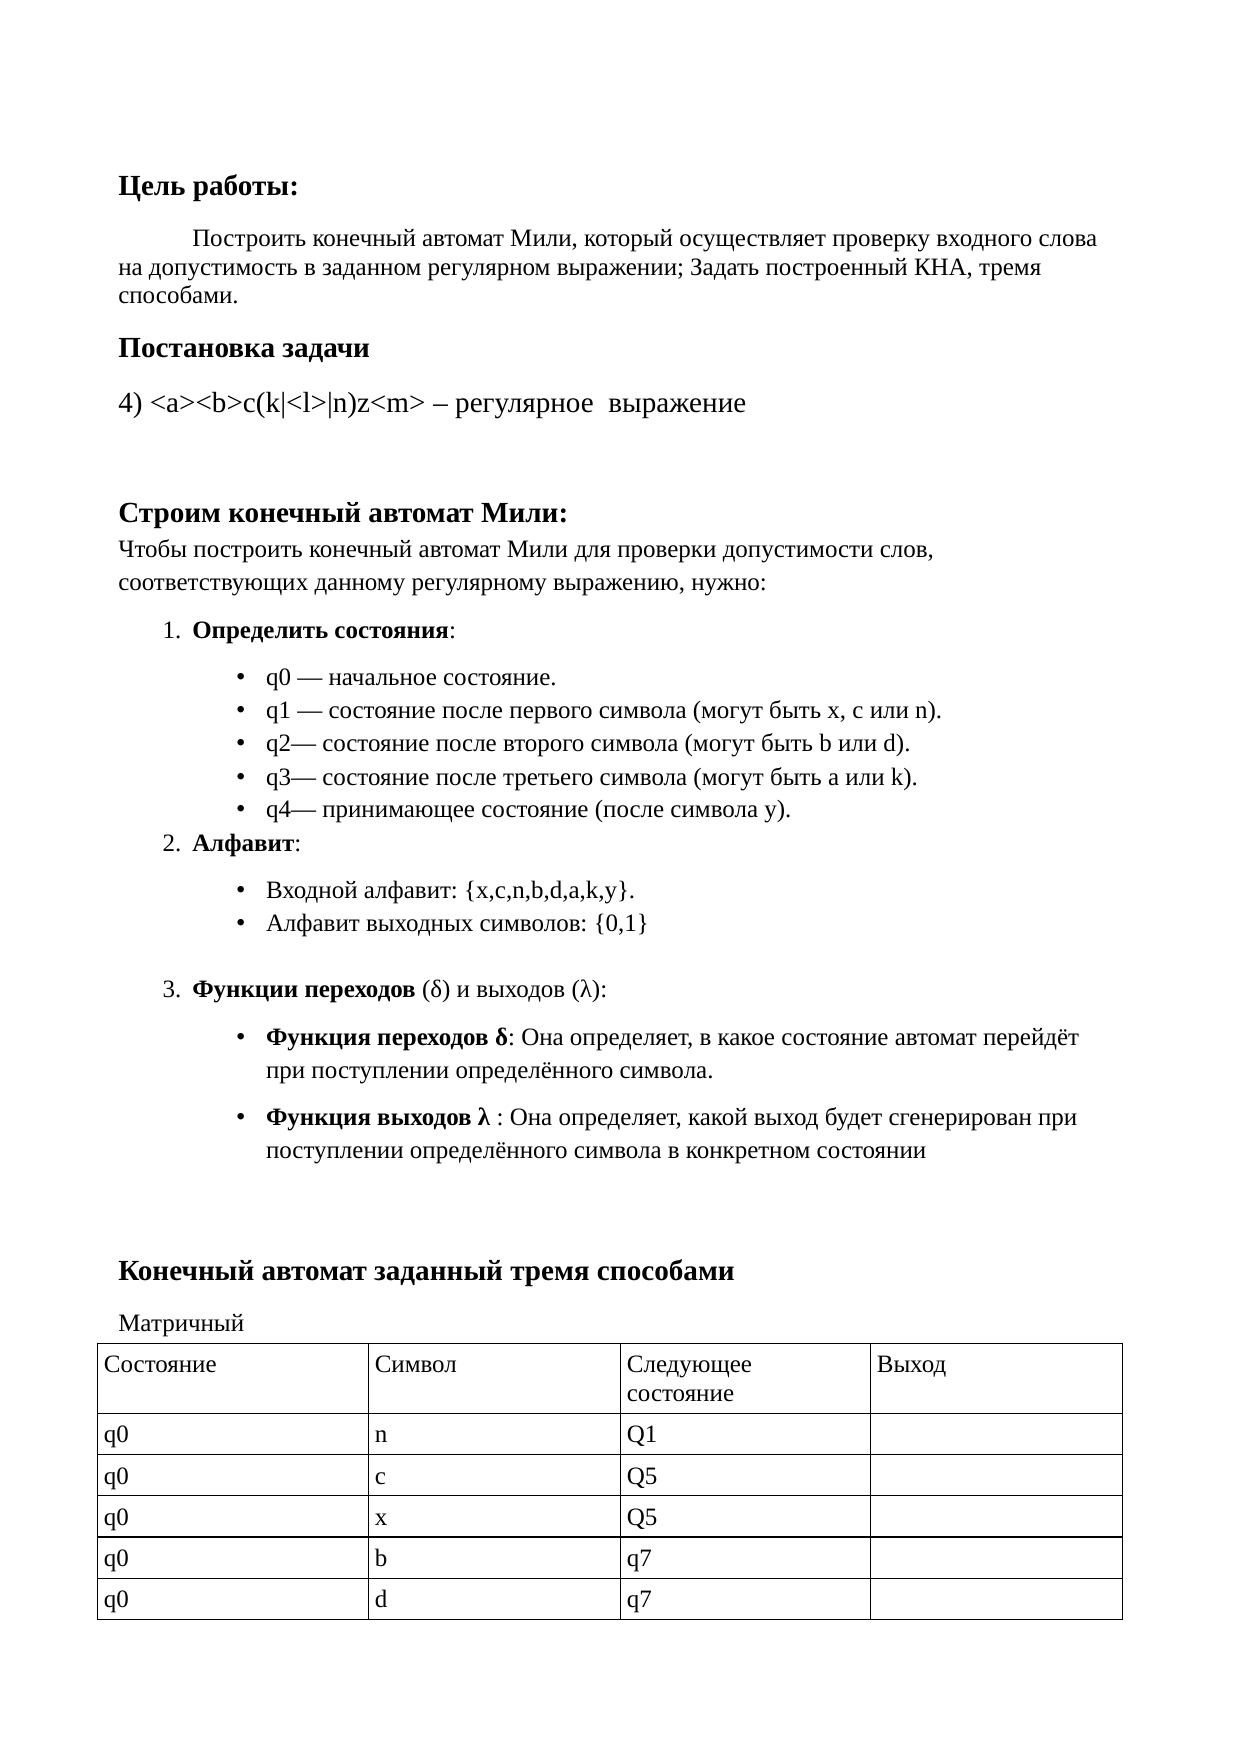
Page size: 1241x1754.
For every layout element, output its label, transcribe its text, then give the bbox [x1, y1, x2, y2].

list Функция переходов δ: Она определяет, в какое состояние автомат перейдёт при поступлении определённого символа. [236, 1022, 1122, 1084]
table_header Состояние [98, 1344, 368, 1413]
table_cell b [369, 1538, 620, 1578]
text Построить конечный автомат Мили, который осуществляет проверку входного слова на допустимость в заданном регулярном выражении; Задать построенный КНА, тремя способами. [118, 223, 1122, 309]
table_cell q0 [98, 1414, 368, 1454]
table_cell [871, 1455, 1122, 1495]
text Матричный [118, 1308, 1122, 1337]
table_cell q0 [98, 1455, 368, 1495]
list q2— состояние после второго символа (могут быть b или d). [236, 728, 1122, 757]
text Чтобы построить конечный автомат Мили для проверки допустимости слов, соответствующих данному регулярному выражению, нужно: [118, 534, 1122, 596]
text 4) <a><b>c(k|<l>|n)z<m> – регулярное выражение [118, 385, 1122, 419]
table_cell c [369, 1455, 620, 1495]
table_cell q7 [621, 1579, 870, 1619]
text Цель работы: [118, 168, 1122, 202]
table_cell q0 [98, 1538, 368, 1578]
table_cell n [369, 1414, 620, 1454]
list q0​ — начальное состояние. [236, 662, 1122, 691]
table_cell x [369, 1496, 620, 1536]
table_cell [871, 1496, 1122, 1536]
table_cell [871, 1579, 1122, 1619]
table_header Символ [369, 1344, 620, 1413]
text Постановка задачи [118, 330, 1122, 364]
list Функции переходов (δ) и выходов (λ): [162, 974, 1122, 1003]
table_cell q0 [98, 1579, 368, 1619]
table_cell q0 [98, 1496, 368, 1536]
table_cell Q5 [621, 1496, 870, 1536]
table_cell q7 [621, 1538, 870, 1578]
list q4— принимающее состояние (после символа y). [236, 794, 1122, 823]
text Конечный автомат заданный тремя способами [118, 1253, 1122, 1287]
list Алфавит: [162, 828, 1122, 856]
table_header Следующее состояние [621, 1344, 870, 1413]
table_header Выход [871, 1344, 1122, 1413]
table_cell Q5 [621, 1455, 870, 1495]
subtitle Строим конечный автомат Мили: [118, 495, 1122, 528]
table_cell [871, 1538, 1122, 1578]
table_cell [871, 1414, 1122, 1454]
list Определить состояния: [162, 615, 1122, 644]
list q1​ — состояние после первого символа (могут быть x, c или n). [236, 696, 1122, 724]
list Функция выходов λ : Она определяет, какой выход будет сгенерирован при поступлении определённого символа в конкретном состоянии [236, 1102, 1122, 1164]
table_cell Q1 [621, 1414, 870, 1454]
list Алфавит выходных символов: {0,1} [236, 908, 1122, 937]
table_cell d [369, 1579, 620, 1619]
list q3— состояние после третьего символа (могут быть a или k). [236, 762, 1122, 790]
list Входной алфавит: {x,c,n,b,d,a,k,y}. [236, 875, 1122, 904]
